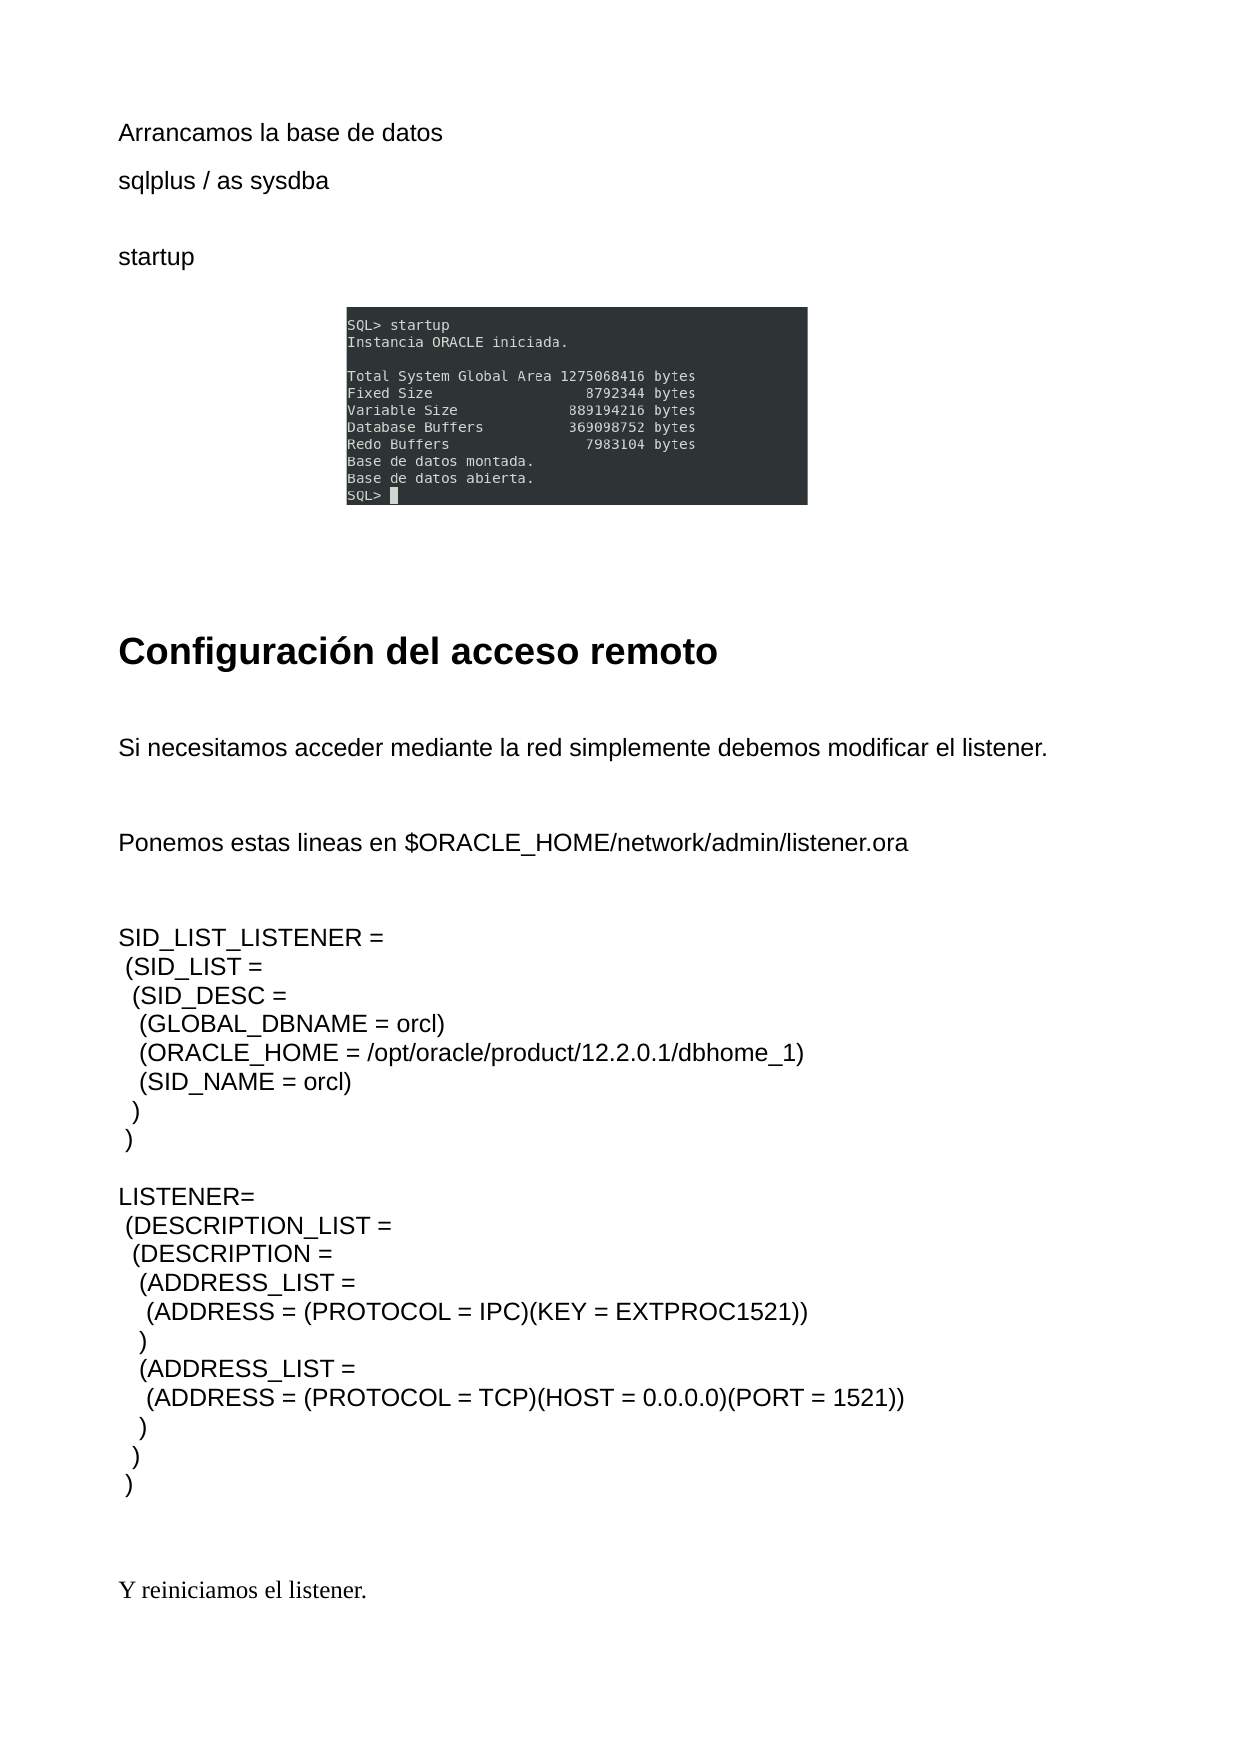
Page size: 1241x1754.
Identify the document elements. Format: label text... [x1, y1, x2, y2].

text (SID_LIST = [118, 952, 1122, 981]
text (SID_NAME = orcl) [118, 1067, 1122, 1096]
text (ADDRESS = (PROTOCOL = IPC)(KEY = EXTPROC1521)) [118, 1297, 1122, 1326]
text (SID_DESC = [118, 981, 1122, 1009]
text ) [118, 1124, 1122, 1153]
text SID_LIST_LISTENER = [118, 923, 1122, 952]
text LISTENER= [118, 1182, 1122, 1211]
text ) [118, 1469, 1122, 1498]
subtitle Configuración del acceso remoto [118, 629, 1122, 673]
text (GLOBAL_DBNAME = orcl) [118, 1009, 1122, 1038]
text (ADDRESS_LIST = [118, 1268, 1122, 1297]
text Y reiniciamos el listener. [118, 1575, 1122, 1604]
text (ADDRESS = (PROTOCOL = TCP)(HOST = 0.0.0.0)(PORT = 1521)) [118, 1383, 1122, 1412]
text Arrancamos la base de datos [118, 118, 1122, 147]
text ) [118, 1096, 1122, 1124]
text sqlplus / as sysdba [118, 166, 1122, 194]
text ) [118, 1326, 1122, 1354]
text startup [118, 242, 1122, 271]
text (DESCRIPTION_LIST = [118, 1211, 1122, 1239]
text (DESCRIPTION = [118, 1239, 1122, 1268]
text Si necesitamos acceder mediante la red simplemente debemos modificar el listener. [118, 733, 1122, 762]
text ) [118, 1441, 1122, 1469]
text (ADDRESS_LIST = [118, 1354, 1122, 1383]
text (ORACLE_HOME = /opt/oracle/product/12.2.0.1/dbhome_1) [118, 1038, 1122, 1067]
text Ponemos estas lineas en $ORACLE_HOME/network/admin/listener.ora [118, 828, 1122, 857]
text ) [118, 1412, 1122, 1441]
